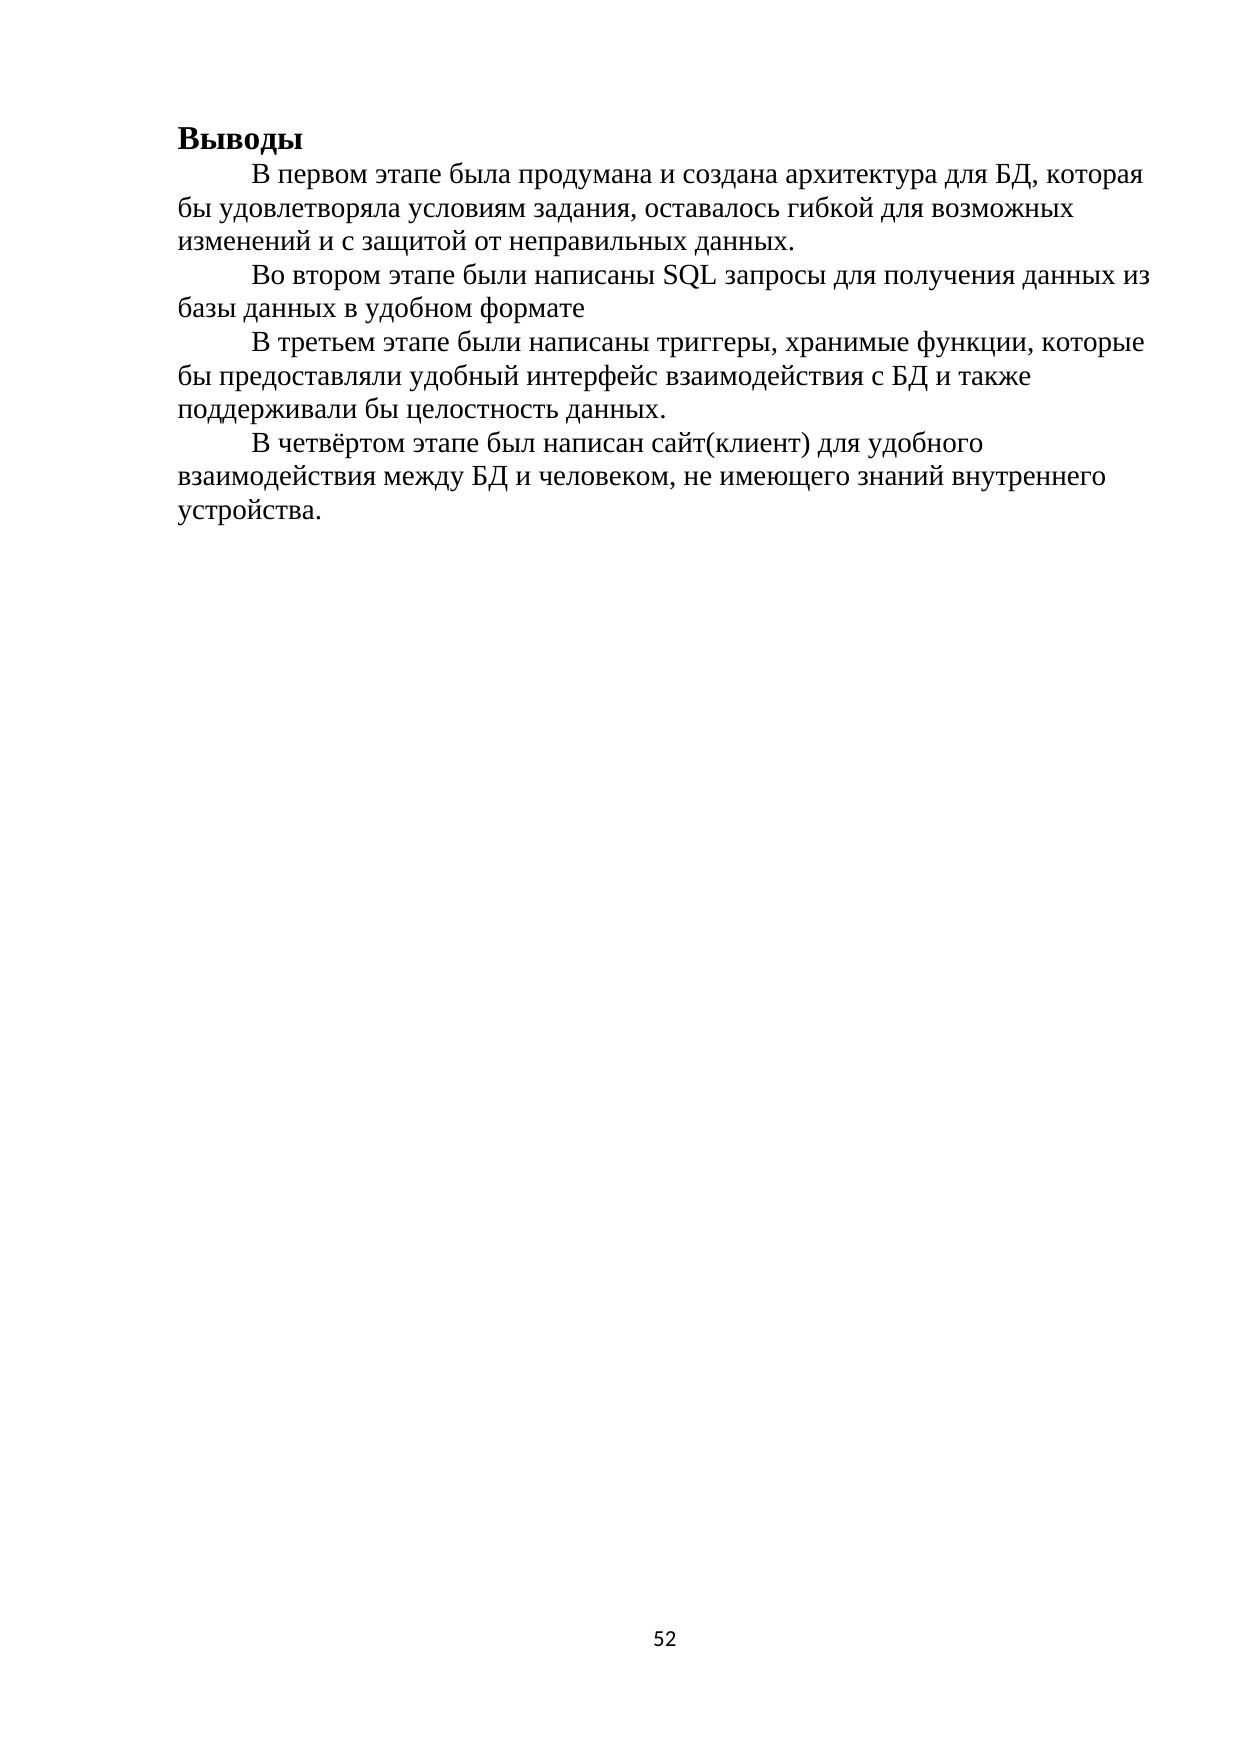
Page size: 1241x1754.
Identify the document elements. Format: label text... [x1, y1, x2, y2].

text В первом этапе была продумана и создана архитектура для БД, которая бы удовлетворяла условиям задания, оставалось гибкой для возможных изменений и с защитой от неправильных данных. [177, 156, 1152, 257]
text В четвёртом этапе был написан сайт(клиент) для удобного взаимодействия между БД и человеком, не имеющего знаний внутреннего устройства. [177, 425, 1152, 525]
text Во втором этапе были написаны SQL запросы для получения данных из базы данных в удобном формате [177, 257, 1152, 324]
text Выводы [177, 118, 1152, 156]
text В третьем этапе были написаны триггеры, хранимые функции, которые бы предоставляли удобный интерфейс взаимодействия с БД и также поддерживали бы целостность данных. [177, 324, 1152, 425]
